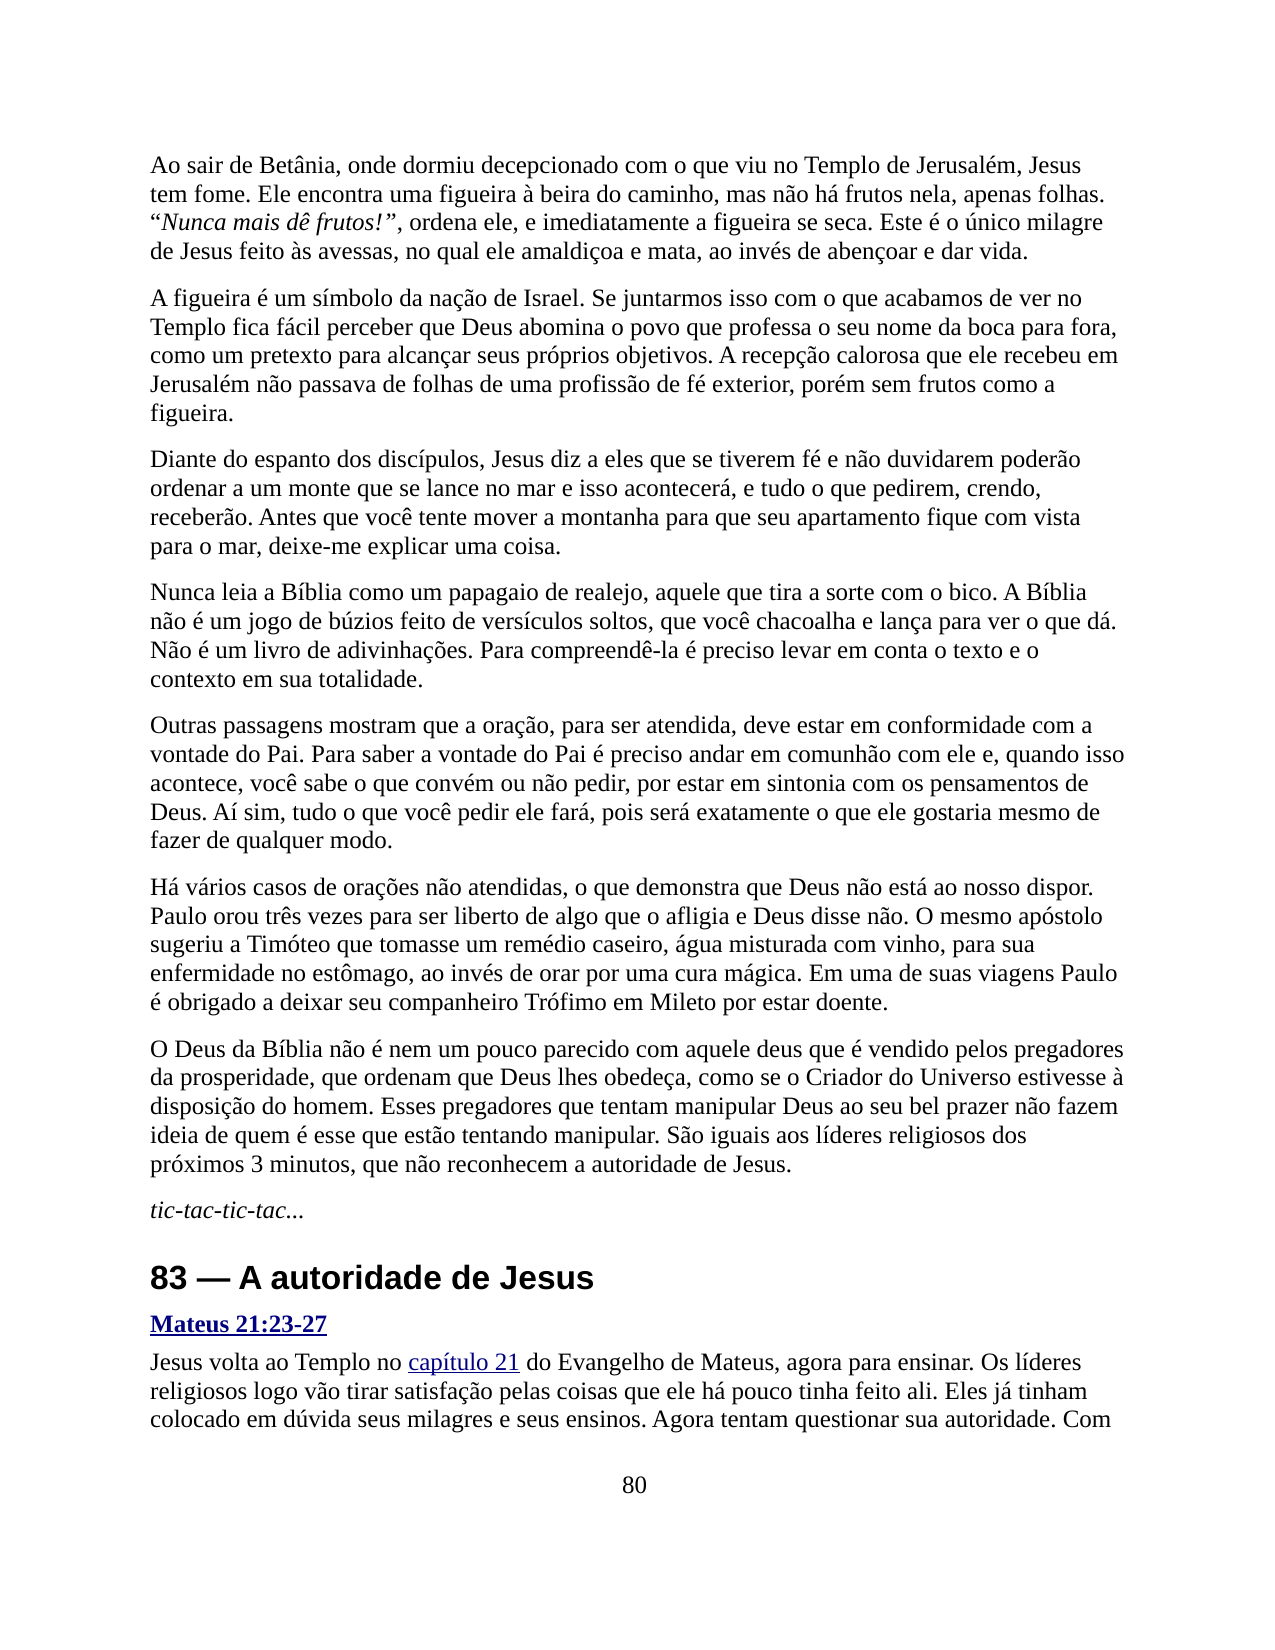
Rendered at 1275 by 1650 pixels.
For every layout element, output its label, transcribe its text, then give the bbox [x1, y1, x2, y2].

text Outras passagens mostram que a oração, para ser atendida, deve estar em conformidade com a vontade do Pai. Para saber a vontade do Pai é preciso andar em comunhão com ele e, quando isso acontece, você sabe o que convém ou não pedir, por estar em sintonia com os pensamentos de Deus. Aí sim, tudo o que você pedir ele fará, pois será exatamente o que ele gostaria mesmo de fazer de qualquer modo. [150, 710, 1125, 854]
text tic-tac-tic-tac... [150, 1195, 1125, 1224]
text Nunca leia a Bíblia como um papagaio de realejo, aquele que tira a sorte com o bico. A Bíblia não é um jogo de búzios feito de versículos soltos, que você chacoalha e lança para ver o que dá. Não é um livro de adivinhações. Para compreendê-la é preciso levar em conta o texto e o contexto em sua totalidade. [150, 577, 1125, 692]
text Mateus 21:23-27 [150, 1309, 1125, 1338]
text Ao sair de Betânia, onde dormiu decepcionado com o que viu no Templo de Jerusalém, Jesus tem fome. Ele encontra uma figueira à beira do caminho, mas não há frutos nela, apenas folhas. “Nunca mais dê frutos!”, ordena ele, e imediatamente a figueira se seca. Este é o único milagre de Jesus feito às avessas, no qual ele amaldiçoa e mata, ao invés de abençoar e dar vida. [150, 150, 1125, 265]
text A figueira é um símbolo da nação de Israel. Se juntarmos isso com o que acabamos de ver no Templo fica fácil perceber que Deus abomina o povo que professa o seu nome da boca para fora, como um pretexto para alcançar seus próprios objetivos. A recepção calorosa que ele recebeu em Jerusalém não passava de folhas de uma profissão de fé exterior, porém sem frutos como a figueira. [150, 283, 1125, 427]
text Diante do espanto dos discípulos, Jesus diz a eles que se tiverem fé e não duvidarem poderão ordenar a um monte que se lance no mar e isso acontecerá, e tudo o que pedirem, crendo, receberão. Antes que você tente mover a montanha para que seu apartamento fique com vista para o mar, deixe-me explicar uma coisa. [150, 444, 1125, 559]
text Jesus volta ao Templo no capítulo 21 do Evangelho de Mateus, agora para ensinar. Os líderes religiosos logo vão tirar satisfação pelas coisas que ele há pouco tinha feito ali. Eles já tinham colocado em dúvida seus milagres e seus ensinos. Agora tentam questionar sua autoridade. Com [150, 1347, 1125, 1433]
text O Deus da Bíblia não é nem um pouco parecido com aquele deus que é vendido pelos pregadores da prosperidade, que ordenam que Deus lhes obedeça, como se o Criador do Universo estivesse à disposição do homem. Esses pregadores que tentam manipular Deus ao seu bel prazer não fazem ideia de quem é esse que estão tentando manipular. São iguais aos líderes religiosos dos próximos 3 minutos, que não reconhecem a autoridade de Jesus. [150, 1034, 1125, 1177]
text Há vários casos de orações não atendidas, o que demonstra que Deus não está ao nosso dispor. Paulo orou três vezes para ser liberto de algo que o afligia e Deus disse não. O mesmo apóstolo sugeriu a Timóteo que tomasse um remédio caseiro, água misturada com vinho, para sua enfermidade no estômago, ao invés de orar por uma cura mágica. Em uma de suas viagens Paulo é obrigado a deixar seu companheiro Trófimo em Mileto por estar doente. [150, 872, 1125, 1016]
subtitle 83 — A autoridade de Jesus [150, 1258, 1125, 1297]
